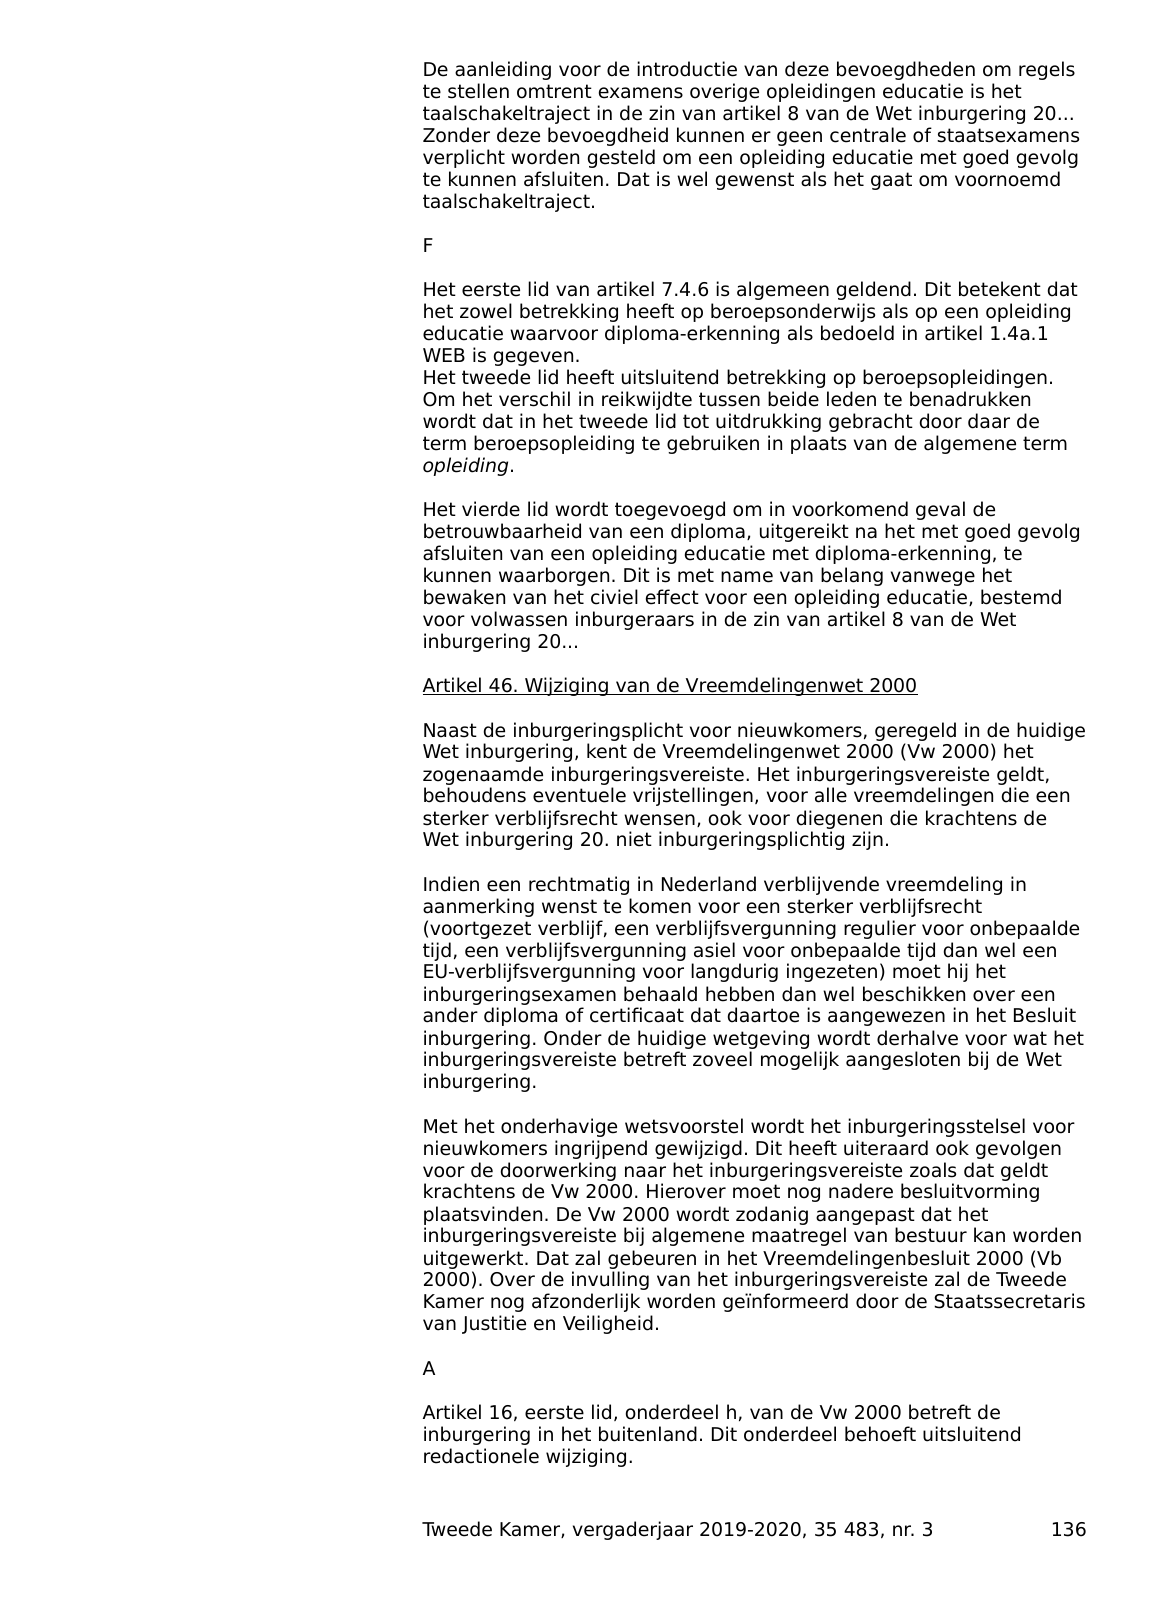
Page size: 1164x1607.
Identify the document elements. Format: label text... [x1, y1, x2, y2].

text Het tweede lid heeft uitsluitend betrekking op beroepsopleidingen. Om het verschil in reikwijdte tussen beide leden te benadrukken wordt dat in het tweede lid tot uitdrukking gebracht door daar de term beroepsopleiding te gebruiken in plaats van de algemene term opleiding. [422, 367, 1087, 477]
text A [422, 1357, 1087, 1379]
text Artikel 16, eerste lid, onderdeel h, van de Vw 2000 betreft de inburgering in het buitenland. Dit onderdeel behoeft uitsluitend redactionele wijziging. [422, 1402, 1087, 1468]
text Het vierde lid wordt toegevoegd om in voorkomend geval de betrouwbaarheid van een diploma, uitgereikt na het met goed gevolg afsluiten van een opleiding educatie met diploma-erkenning, te kunnen waarborgen. Dit is met name van belang vanwege het bewaken van het civiel effect voor een opleiding educatie, bestemd voor volwassen inburgeraars in de zin van artikel 8 van de Wet inburgering 20... [422, 499, 1087, 653]
text Naast de inburgeringsplicht voor nieuwkomers, geregeld in de huidige Wet inburgering, kent de Vreemdelingenwet 2000 (Vw 2000) het zogenaamde inburgeringsvereiste. Het inburgeringsvereiste geldt, behoudens eventuele vrijstellingen, voor alle vreemdelingen die een sterker verblijfsrecht wensen, ook voor diegenen die krachtens de Wet inburgering 20. niet inburgeringsplichtig zijn. [422, 719, 1087, 851]
text De aanleiding voor de introductie van deze bevoegdheden om regels te stellen omtrent examens overige opleidingen educatie is het taalschakeltraject in de zin van artikel 8 van de Wet inburgering 20... Zonder deze bevoegdheid kunnen er geen centrale of staatsexamens verplicht worden gesteld om een opleiding educatie met goed gevolg te kunnen afsluiten. Dat is wel gewenst als het gaat om voornoemd taalschakeltraject. [422, 59, 1087, 213]
subtitle Artikel 46. Wijziging van de Vreemdelingenwet 2000 [422, 675, 1087, 697]
text Met het onderhavige wetsvoorstel wordt het inburgeringsstelsel voor nieuwkomers ingrijpend gewijzigd. Dit heeft uiteraard ook gevolgen voor de doorwerking naar het inburgeringsvereiste zoals dat geldt krachtens de Vw 2000. Hierover moet nog nadere besluitvorming plaatsvinden. De Vw 2000 wordt zodanig aangepast dat het inburgeringsvereiste bij algemene maatregel van bestuur kan worden uitgewerkt. Dat zal gebeuren in het Vreemdelingenbesluit 2000 (Vb 2000). Over de invulling van het inburgeringsvereiste zal de Tweede Kamer nog afzonderlijk worden geïnformeerd door de Staatssecretaris van Justitie en Veiligheid. [422, 1116, 1087, 1335]
text Indien een rechtmatig in Nederland verblijvende vreemdeling in aanmerking wenst te komen voor een sterker verblijfsrecht (voortgezet verblijf, een verblijfsvergunning regulier voor onbepaalde tijd, een verblijfsvergunning asiel voor onbepaalde tijd dan wel een EU-verblijfsvergunning voor langdurig ingezeten) moet hij het inburgeringsexamen behaald hebben dan wel beschikken over een ander diploma of certificaat dat daartoe is aangewezen in het Besluit inburgering. Onder de huidige wetgeving wordt derhalve voor wat het inburgeringsvereiste betreft zoveel mogelijk aangesloten bij de Wet inburgering. [422, 873, 1087, 1093]
text F [422, 235, 1087, 257]
text Het eerste lid van artikel 7.4.6 is algemeen geldend. Dit betekent dat het zowel betrekking heeft op beroepsonderwijs als op een opleiding educatie waarvoor diploma-erkenning als bedoeld in artikel 1.4a.1 WEB is gegeven. [422, 279, 1087, 367]
